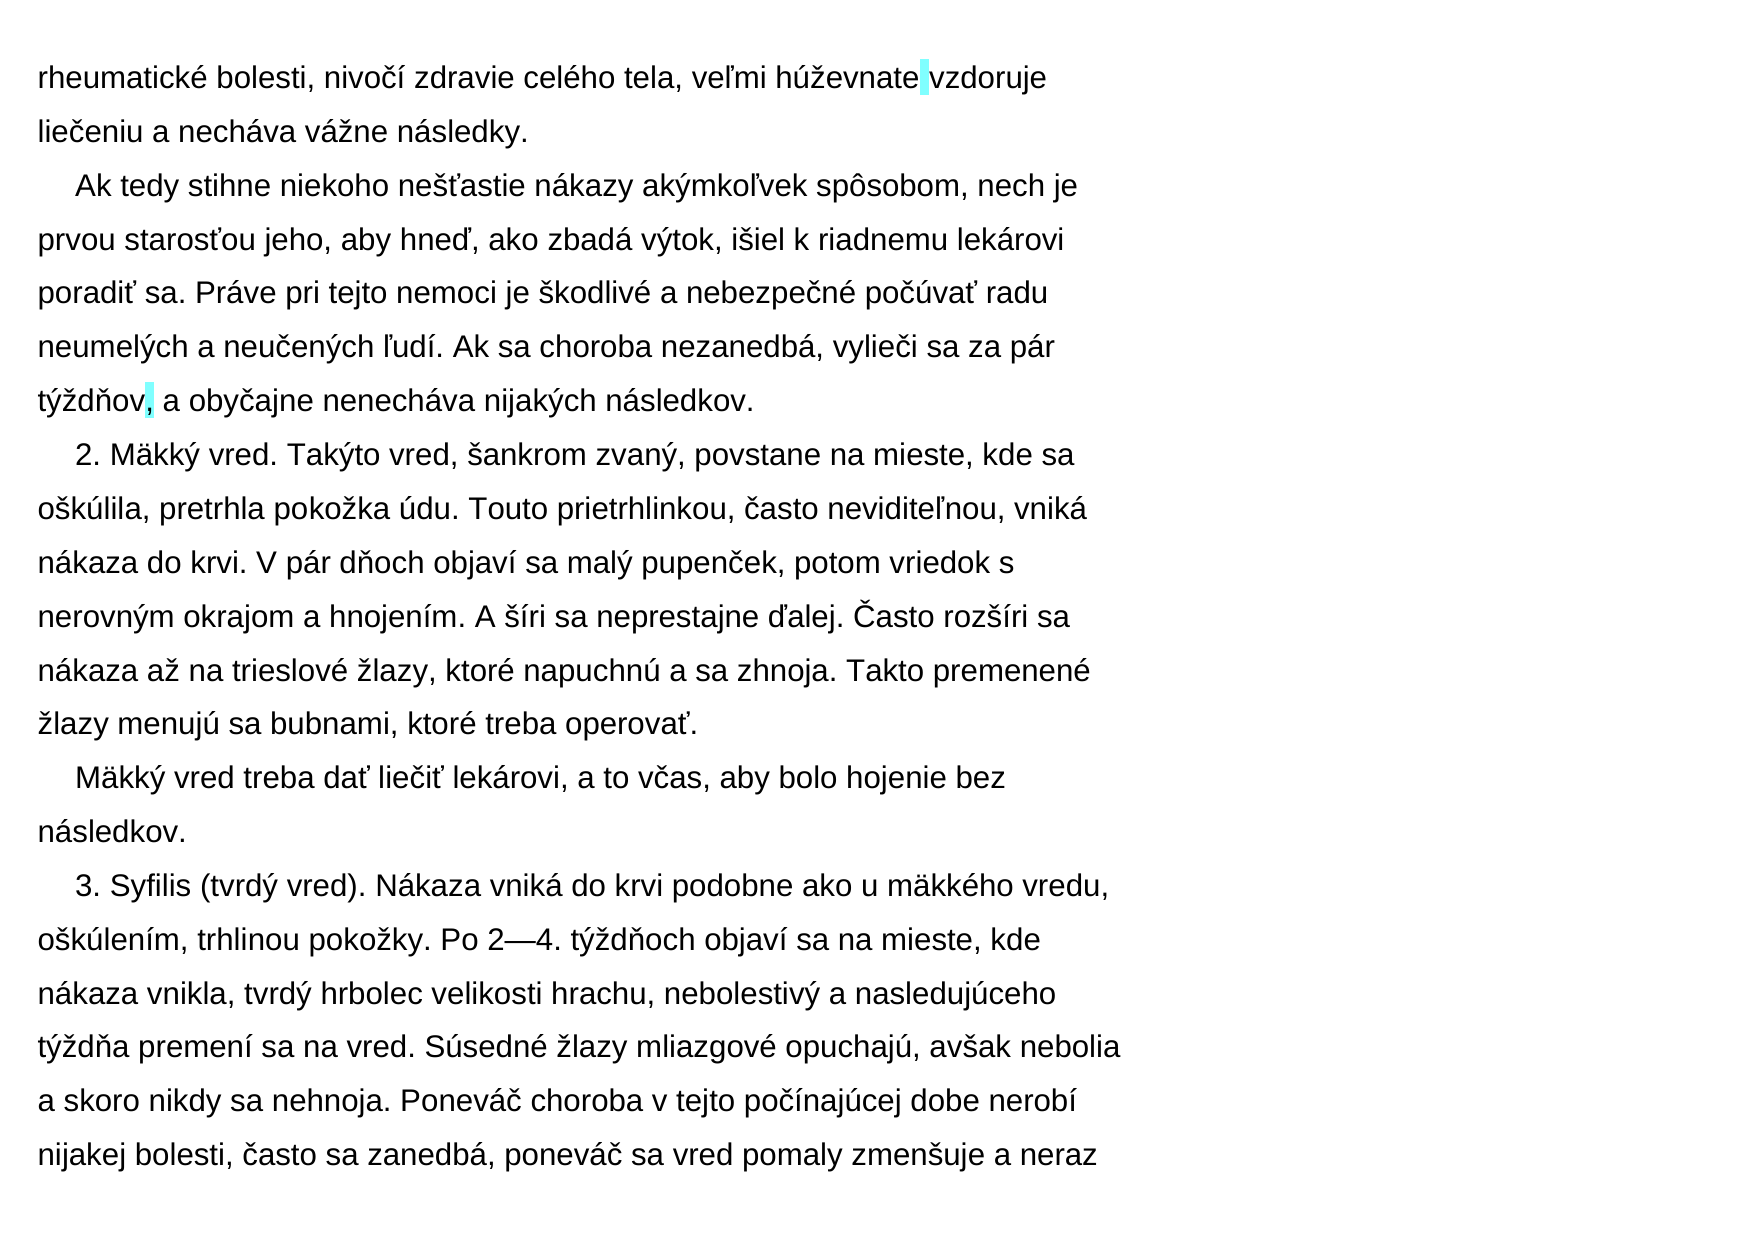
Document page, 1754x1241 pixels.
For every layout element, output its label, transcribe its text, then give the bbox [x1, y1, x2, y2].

text Mäkký vred treba dať liečiť lekárovi, a to včas, aby bolo hojenie bez následkov. [37, 759, 1130, 849]
text Ak tedy stihne niekoho nešťastie nákazy akýmkoľvek spôsobom, nech je prvou starosťou jeho, aby hneď, ako zbadá výtok, išiel k riadnemu lekárovi poradiť sa. Práve pri tejto nemoci je škodlivé a nebezpečné počúvať radu neumelých a neučených ľudí. Ak sa choroba nezanedbá, vylieči sa za pár týždňov, a obyčajne nenecháva nijakých následkov. [37, 167, 1130, 418]
text rheumatické bolesti, nivočí zdravie celého tela, veľmi húževnate vzdoruje liečeniu a necháva vážne následky. [37, 59, 1130, 149]
text 2. Mäkký vred. Takýto vred, šankrom zvaný, povstane na mieste, kde sa oškúlila, pretrhla po­kožka údu. Touto prietrhlinkou, často neviditeľ­nou, vniká nákaza do krvi. V pár dňoch objaví sa malý pupenček, potom vriedok s nerovným okrajom a hnojením. A šíri sa neprestajne ďalej. Často rozšíri sa nákaza až na trieslové žlazy, ktoré napuchnú a sa zhnoja. Takto premenené žlazy menujú sa bubnami, ktoré treba operovať. [37, 436, 1130, 741]
text 3. Syfilis (tvrdý vred). Nákaza vniká do krvi podobne ako u mäkkého vredu, oškúlením, trhli­nou pokožky. Po 2—4. týždňoch objaví sa na mieste, kde nákaza vnikla, tvrdý hrbolec velikosti hrachu, nebolestivý a nasledujúceho týždňa premení sa na vred. Súsedné žlazy mliazgové opuchajú, avšak nebolia a skoro nikdy sa nehnoja. Poneváč choroba v tejto počínajúcej dobe nerobí nijakej bolesti, často sa zanedbá, poneváč sa vred pomaly zmenšuje a neraz [37, 867, 1130, 1172]
